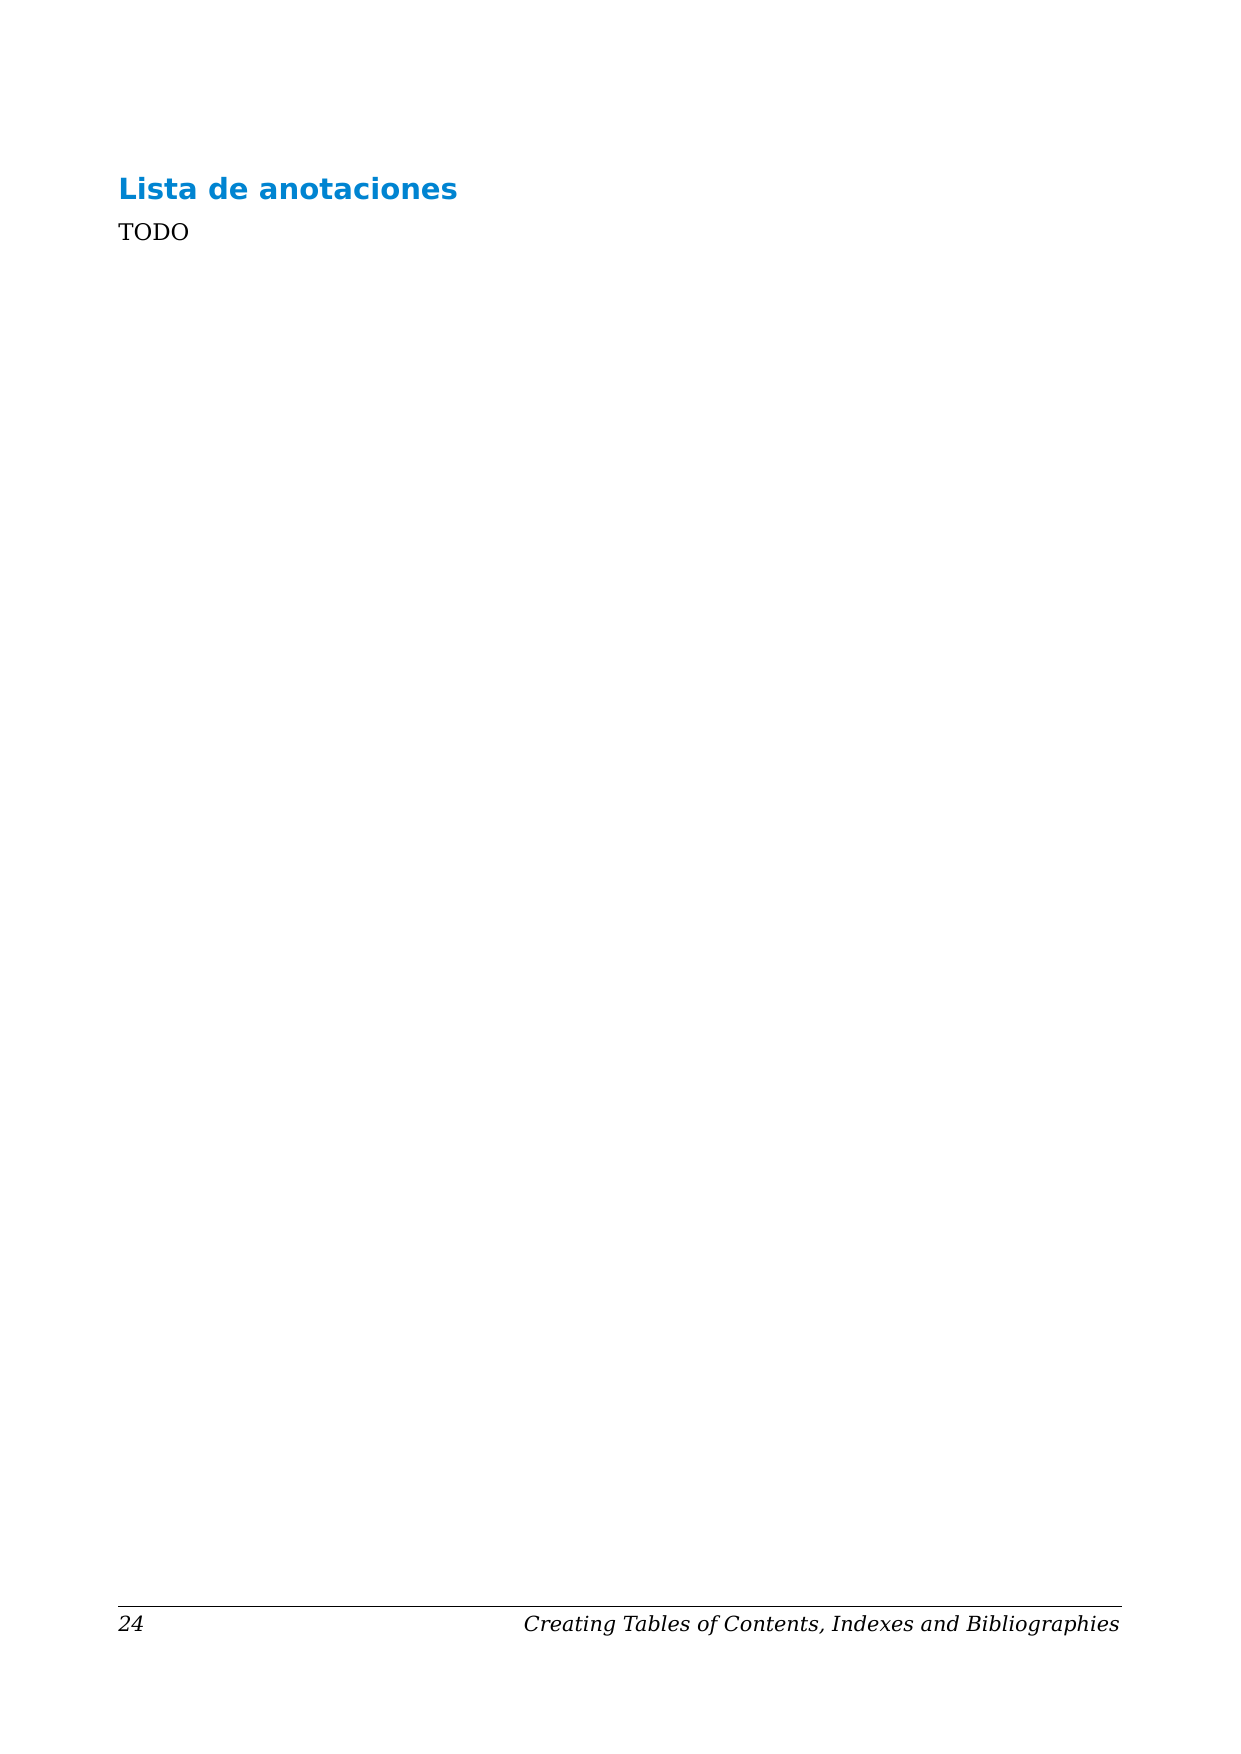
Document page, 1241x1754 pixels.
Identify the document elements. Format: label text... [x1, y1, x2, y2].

text TODO [118, 219, 1122, 246]
subtitle Lista de anotaciones [118, 173, 1122, 207]
